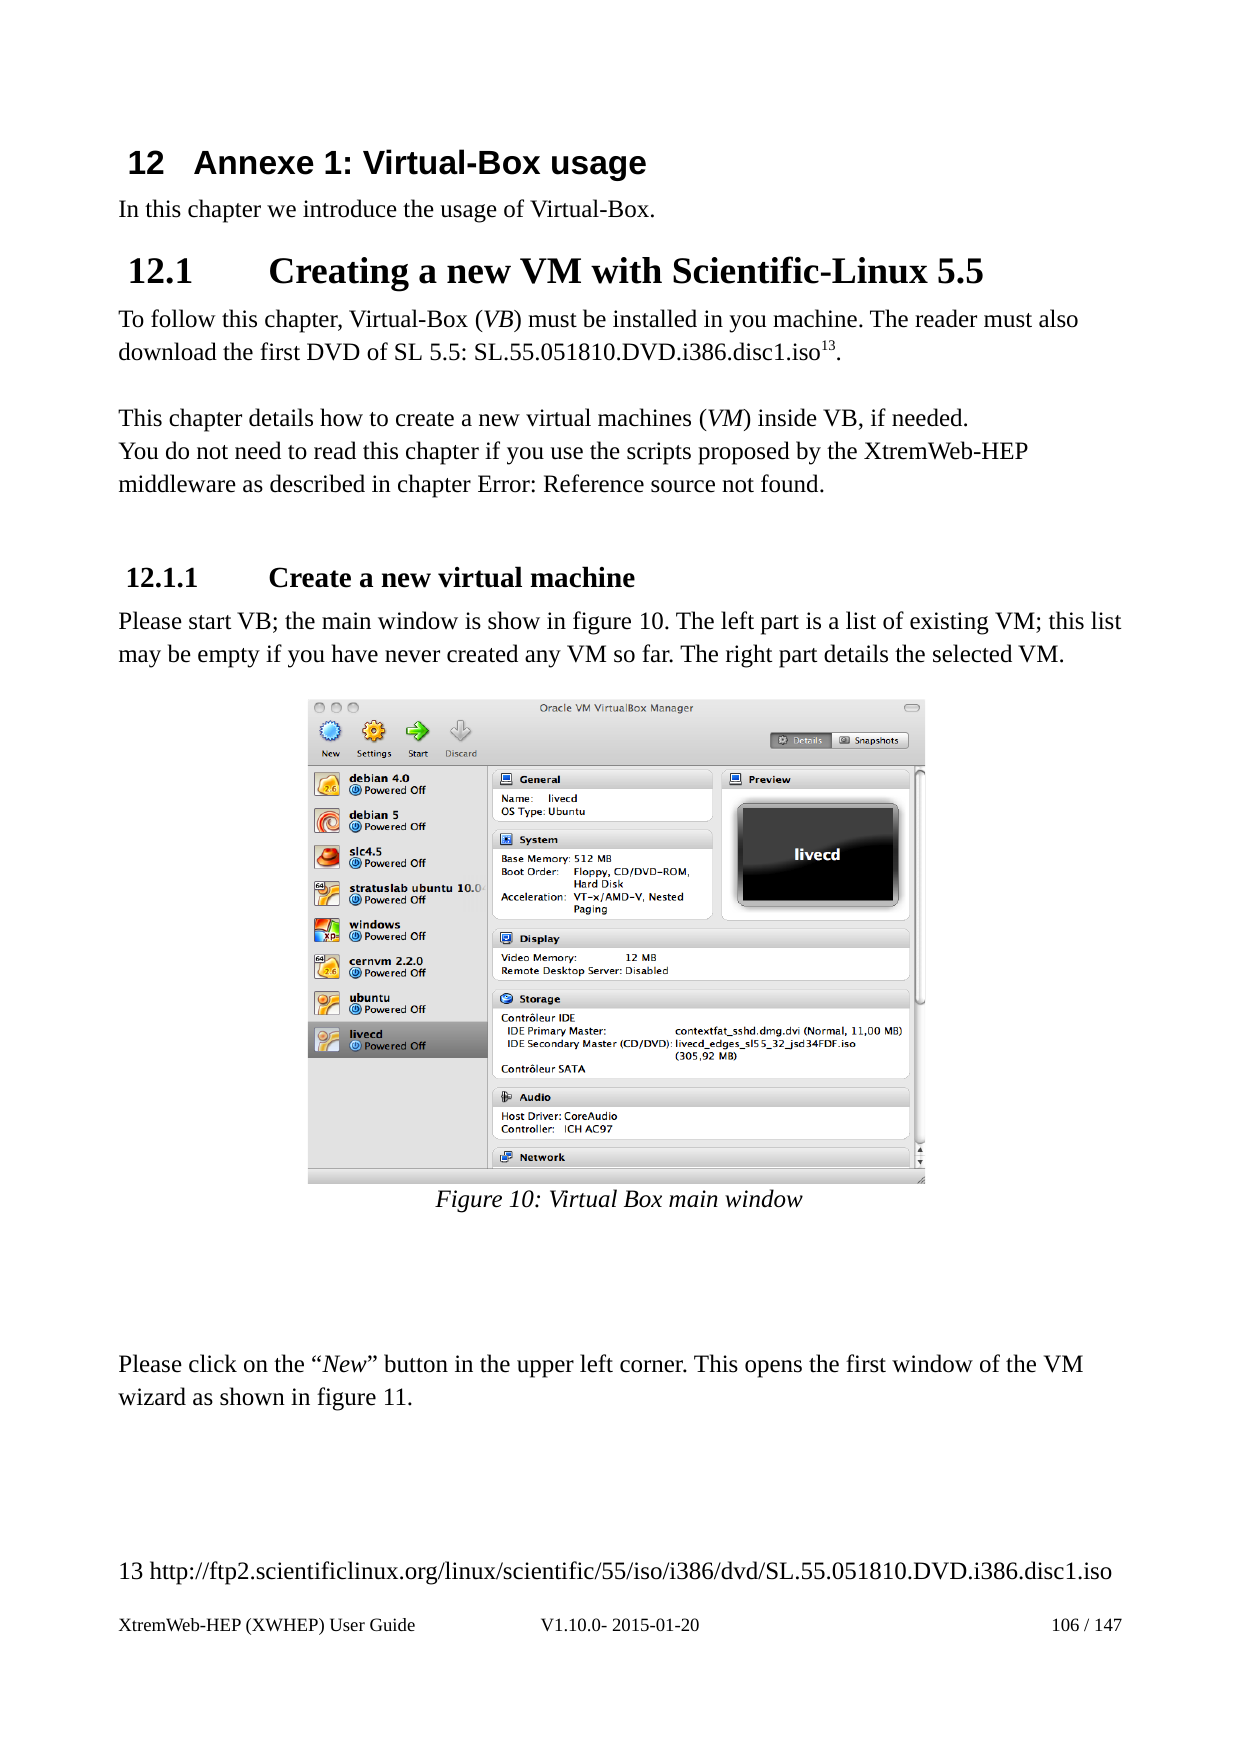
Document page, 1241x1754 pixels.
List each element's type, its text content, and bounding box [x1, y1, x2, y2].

text In this chapter we introduce the usage of Virtual-Box. [118, 194, 1122, 223]
subtitle Creating a new VM with Scientific-Linux 5.5 [118, 248, 1122, 291]
subtitle Create a new virtual machine [118, 560, 1122, 593]
text Please start VB; the main window is show in figure 10. The left part is a list of existing VM; this list may be empty if you have never created any VM so far. The right part details the selected VM. [118, 606, 1122, 668]
text This chapter details how to create a new virtual machines (VM) inside VB, if needed. [118, 403, 1122, 431]
subtitle Annexe 1: Virtual-Box usage [118, 143, 1122, 182]
text Figure 10: Virtual Box main window [265, 1181, 975, 1213]
text You do not need to read this chapter if you use the scripts proposed by the XtremWeb-HEP middleware as described in chapter Error: Reference source not found. [118, 436, 1122, 497]
picture [307, 699, 926, 1184]
text Please click on the “New” button in the upper left corner. This opens the first window of the VM wizard as shown in figure 11. [118, 1349, 1122, 1411]
text http://ftp2.scientificlinux.org/linux/scientific/55/iso/i386/dvd/SL.55.051810.DVD.i386.disc1.iso [118, 1556, 1122, 1585]
text To follow this chapter, Virtual-Box (VB) must be installed in you machine. The reader must also download the first DVD of SL 5.5: SL.55.051810.DVD.i386.disc1.iso. [118, 304, 1122, 365]
